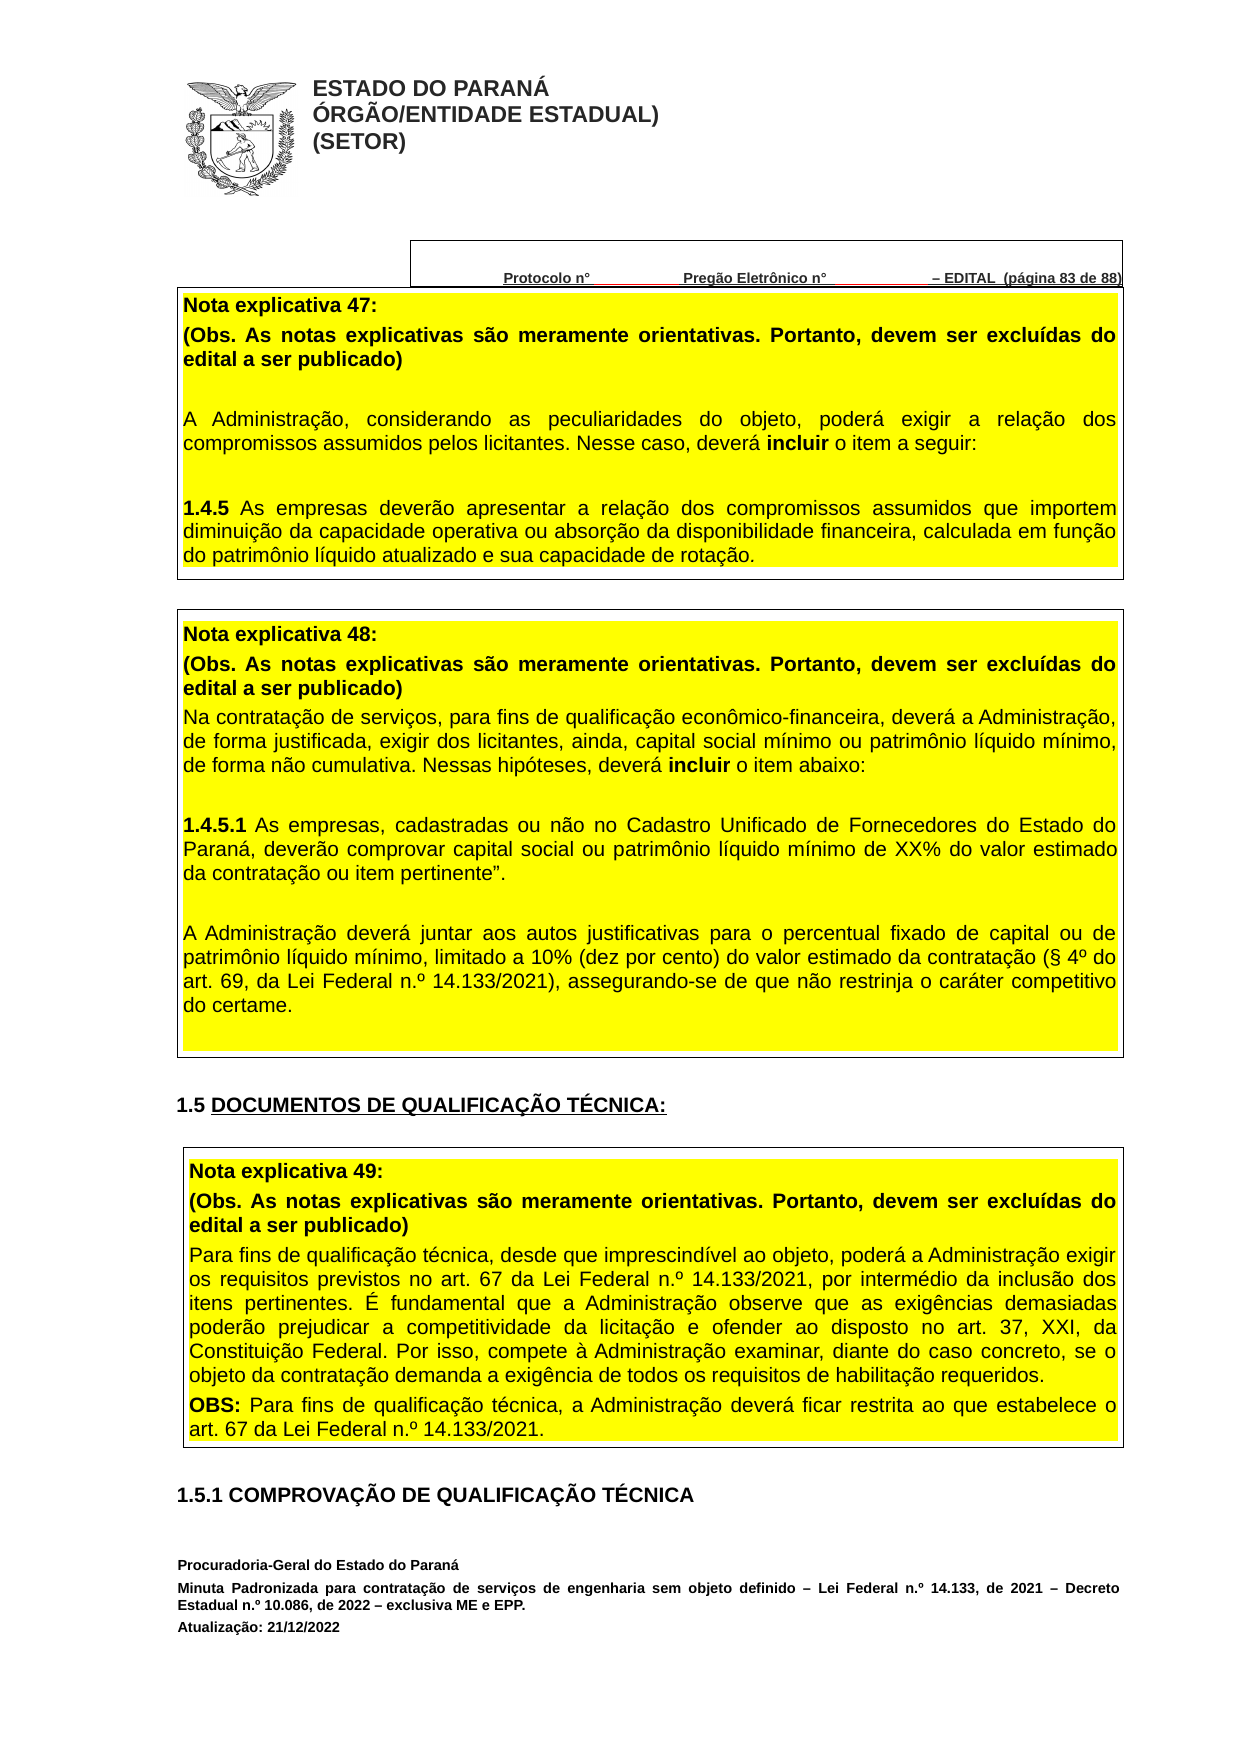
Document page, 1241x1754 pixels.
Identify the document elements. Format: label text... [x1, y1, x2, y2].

text 1.5 DOCUMENTOS DE QUALIFICAÇÃO TÉCNICA: [176, 1093, 1122, 1117]
picture [184, 82, 299, 197]
table_header Nota explicativa 48: (Obs. As notas explicativas são meramente orientativas. Portanto, devem ser excluídas do edital a ser publicado) Na contratação de serviços, para fins de qualificação econômico-financeira, deverá a Administração, de forma justificada, exigir dos licitantes, ainda, capital social mínimo ou patrimônio líquido mínimo, de forma não cumulativa. Nessas hipóteses, deverá incluir o item abaixo: 1.4.5.1 As empresas, cadastradas ou não no Cadastro Unificado de Fornecedores do Estado do Paraná, deverão comprovar capital social ou patrimônio líquido mínimo de XX% do valor estimado da contratação ou item pertinente”. A Administração deverá juntar aos autos justificativas para o percentual fixado de capital ou de patrimônio líquido mínimo, limitado a 10% (dez por cento) do valor estimado da contratação (§ 4º do art. 69, da Lei Federal n.º 14.133/2021), assegurando-se de que não restrinja o caráter competitivo do certame. [178, 610, 1123, 1057]
table_header Nota explicativa 47: (Obs. As notas explicativas são meramente orientativas. Portanto, devem ser excluídas do edital a ser publicado) A Administração, considerando as peculiaridades do objeto, poderá exigir a relação dos compromissos assumidos pelos licitantes. Nesse caso, deverá incluir o item a seguir: 1.4.5 As empresas deverão apresentar a relação dos compromissos assumidos que importem diminuição da capacidade operativa ou absorção da disponibilidade financeira, calculada em função do patrimônio líquido atualizado e sua capacidade de rotação. [178, 288, 1123, 579]
table_header Nota explicativa 49: (Obs. As notas explicativas são meramente orientativas. Portanto, devem ser excluídas do edital a ser publicado) Para fins de qualificação técnica, desde que imprescindível ao objeto, poderá a Administração exigir os requisitos previstos no art. 67 da Lei Federal n.º 14.133/2021, por intermédio da inclusão dos itens pertinentes. É fundamental que a Administração observe que as exigências demasiadas poderão prejudicar a competitividade da licitação e ofender ao disposto no art. 37, XXI, da Constituição Federal. Por isso, compete à Administração examinar, diante do caso concreto, se o objeto da contratação demanda a exigência de todos os requisitos de habilitação requeridos. OBS: Para fins de qualificação técnica, a Administração deverá ficar restrita ao que estabelece o art. 67 da Lei Federal n.º 14.133/2021. [184, 1148, 1123, 1446]
list 5.1 COMPROVAÇÃO DE QUALIFICAÇÃO TÉCNICA [194, 1483, 1122, 1507]
